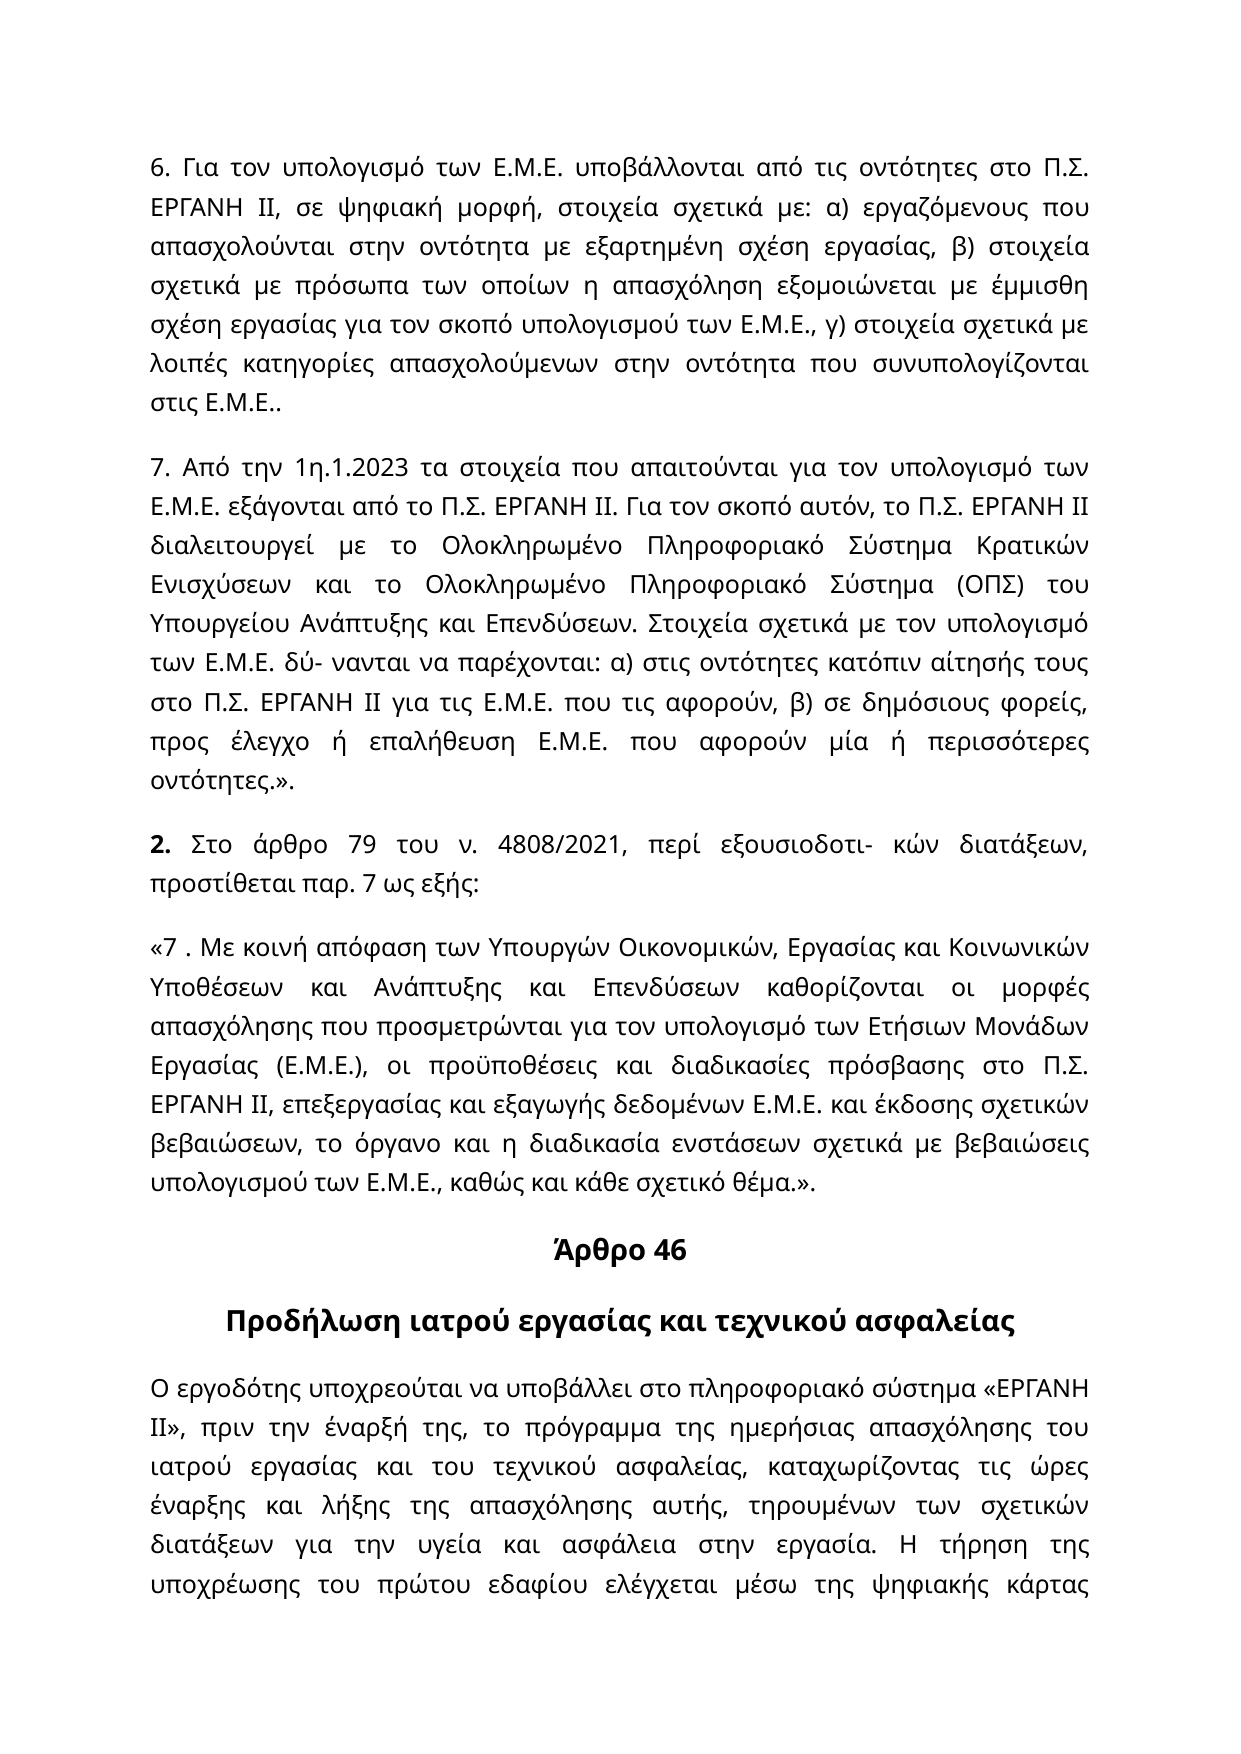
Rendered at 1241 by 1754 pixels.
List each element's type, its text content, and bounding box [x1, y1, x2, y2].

text Ο εργοδότης υποχρεούται να υποβάλλει στο πληροφοριακό σύστημα «ΕΡΓΑΝΗ II», πριν την έναρξή της, το πρόγραμμα της ημερήσιας απασχόλησης του ιατρού εργασίας και του τεχνικού ασφαλείας, καταχωρίζοντας τις ώρες έναρξης και λήξης της απασχόλησης αυτής, τηρουμένων των σχετικών διατάξεων για την υγεία και ασφάλεια στην εργασία. Η τήρηση της υποχρέωσης του πρώτου εδαφίου ελέγχεται μέσω της ψηφιακής κάρτας [150, 1370, 1090, 1600]
subtitle Προδήλωση ιατρού εργασίας και τεχνικού ασφαλείας [150, 1300, 1090, 1339]
subtitle Άρθρο 46 [150, 1229, 1090, 1269]
text 6. Για τον υπολογισμό των Ε.Μ.Ε. υποβάλλονται από τις οντότητες στο Π.Σ. ΕΡΓΑΝΗ ΙΙ, σε ψηφιακή μορφή, στοιχεία σχετικά με: α) εργαζόμενους που απασχολούνται στην οντότητα με εξαρτημένη σχέση εργασίας, β) στοιχεία σχετικά με πρόσωπα των οποίων η απασχόληση εξομοιώνεται με έμμισθη σχέση εργασίας για τον σκοπό υπολογισμού των Ε.Μ.Ε., γ) στοιχεία σχετικά με λοιπές κατηγορίες απασχολούμενων στην οντότητα που συνυπολογίζονται στις Ε.Μ.Ε.. [150, 150, 1090, 419]
text 2. Στο άρθρο 79 του ν. 4808/2021, περί εξουσιοδοτι- κών διατάξεων, προστίθεται παρ. 7 ως εξής: [150, 827, 1090, 900]
text «7 . Με κοινή απόφαση των Υπουργών Οικονομικών, Εργασίας και Κοινωνικών Υποθέσεων και Ανάπτυξης και Επενδύσεων καθορίζονται οι μορφές απασχόλησης που προσμετρώνται για τον υπολογισμό των Ετήσιων Μονάδων Εργασίας (Ε.Μ.Ε.), οι προϋποθέσεις και διαδικασίες πρόσβασης στο Π.Σ. ΕΡΓΑΝΗ ΙΙ, επεξεργασίας και εξαγωγής δεδομένων Ε.Μ.Ε. και έκδοσης σχετικών βεβαιώσεων, το όργανο και η διαδικασία ενστάσεων σχετικά με βεβαιώσεις υπολογισμού των Ε.Μ.Ε., καθώς και κάθε σχετικό θέμα.». [150, 930, 1090, 1199]
text 7. Από την 1η.1.2023 τα στοιχεία που απαιτούνται για τον υπολογισμό των Ε.Μ.Ε. εξάγονται από το Π.Σ. ΕΡΓΑΝΗ ΙΙ. Για τον σκοπό αυτόν, το Π.Σ. ΕΡΓΑΝΗ ΙΙ διαλειτουργεί με το Ολοκληρωμένο Πληροφοριακό Σύστημα Κρατικών Ενισχύσεων και το Ολοκληρωμένο Πληροφοριακό Σύστημα (ΟΠΣ) του Υπουργείου Ανάπτυξης και Επενδύσεων. Στοιχεία σχετικά με τον υπολογισμό των Ε.Μ.Ε. δύ- νανται να παρέχονται: α) στις οντότητες κατόπιν αίτησής τους στο Π.Σ. ΕΡΓΑΝΗ ΙΙ για τις Ε.Μ.Ε. που τις αφορούν, β) σε δημόσιους φορείς, προς έλεγχο ή επαλήθευση Ε.Μ.Ε. που αφορούν μία ή περισσότερες οντότητες.». [150, 449, 1090, 797]
